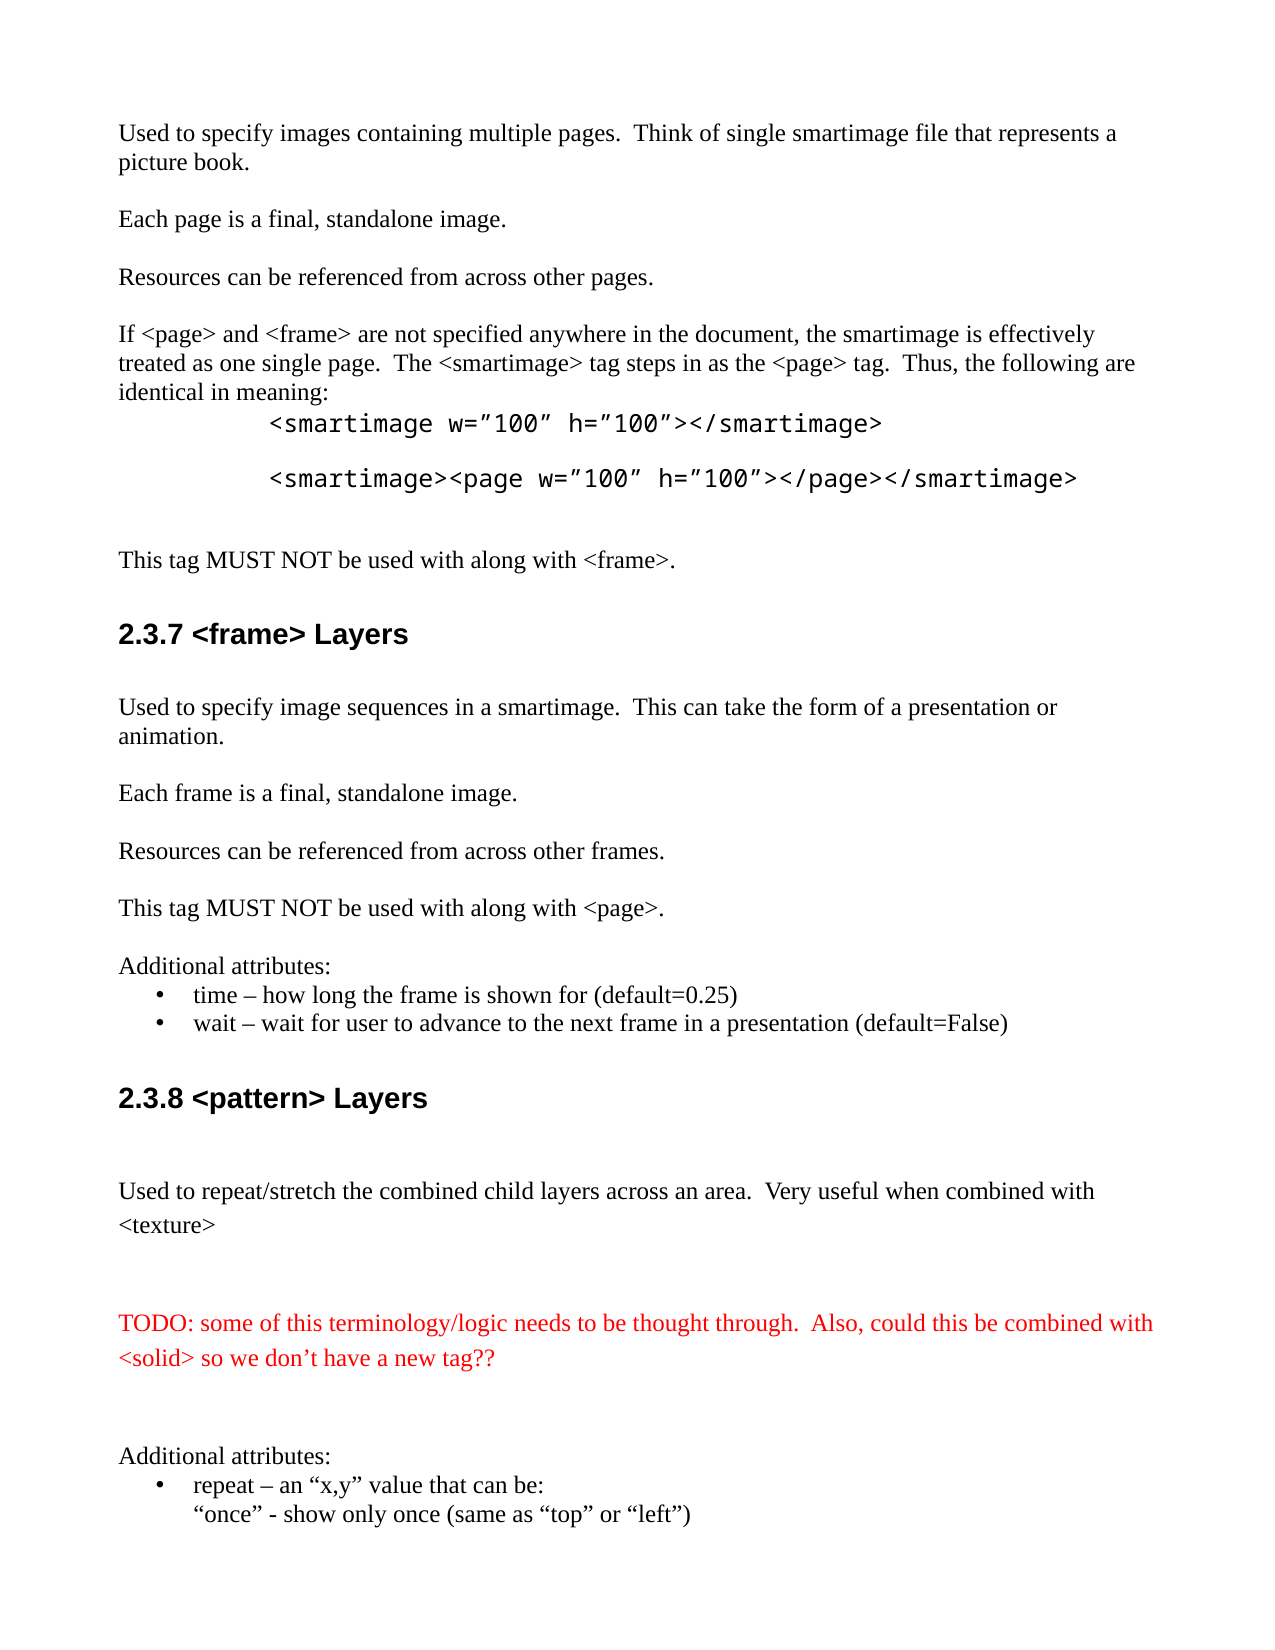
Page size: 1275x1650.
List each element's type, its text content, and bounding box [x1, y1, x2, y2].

text Resources can be referenced from across other pages. [118, 262, 1157, 291]
text Used to repeat/stretch the combined child layers across an area. Very useful when combined with <texture> [118, 1176, 1157, 1239]
list repeat – an “x,y” value that can be: “once” - show only once (same as “top” or “left”) [156, 1470, 1157, 1527]
text Used to specify image sequences in a smartimage. This can take the form of a presentation or animation. [118, 692, 1157, 750]
text Resources can be referenced from across other frames. [118, 836, 1157, 865]
text Each page is a final, standalone image. [118, 204, 1157, 233]
subtitle 2.3.7 <frame> Layers [118, 617, 1157, 651]
text Additional attributes: [118, 1441, 1157, 1470]
subtitle 2.3.8 <pattern> Layers [118, 1081, 1157, 1114]
text Additional attributes: [118, 951, 1157, 980]
text Each frame is a final, standalone image. [118, 778, 1157, 807]
text <smartimage><page w=”100” h=”100”></page></smartimage> [268, 461, 1157, 495]
text This tag MUST NOT be used with along with <page>. [118, 893, 1157, 922]
text Used to specify images containing multiple pages. Think of single smartimage file that represents a picture book. [118, 118, 1157, 176]
text If <page> and <frame> are not specified anywhere in the document, the smartimage is effectively treated as one single page. The <smartimage> tag steps in as the <page> tag. Thus, the following are identical in meaning: [118, 319, 1157, 406]
list time – how long the frame is shown for (default=0.25) [156, 980, 1157, 1008]
text <smartimage w=”100” h=”100”></smartimage> [268, 406, 1157, 440]
list wait – wait for user to advance to the next frame in a presentation (default=False) [156, 1008, 1157, 1037]
text TODO: some of this terminology/logic needs to be thought through. Also, could this be combined with <solid> so we don’t have a new tag?? [118, 1308, 1157, 1372]
text This tag MUST NOT be used with along with <frame>. [118, 545, 1157, 574]
